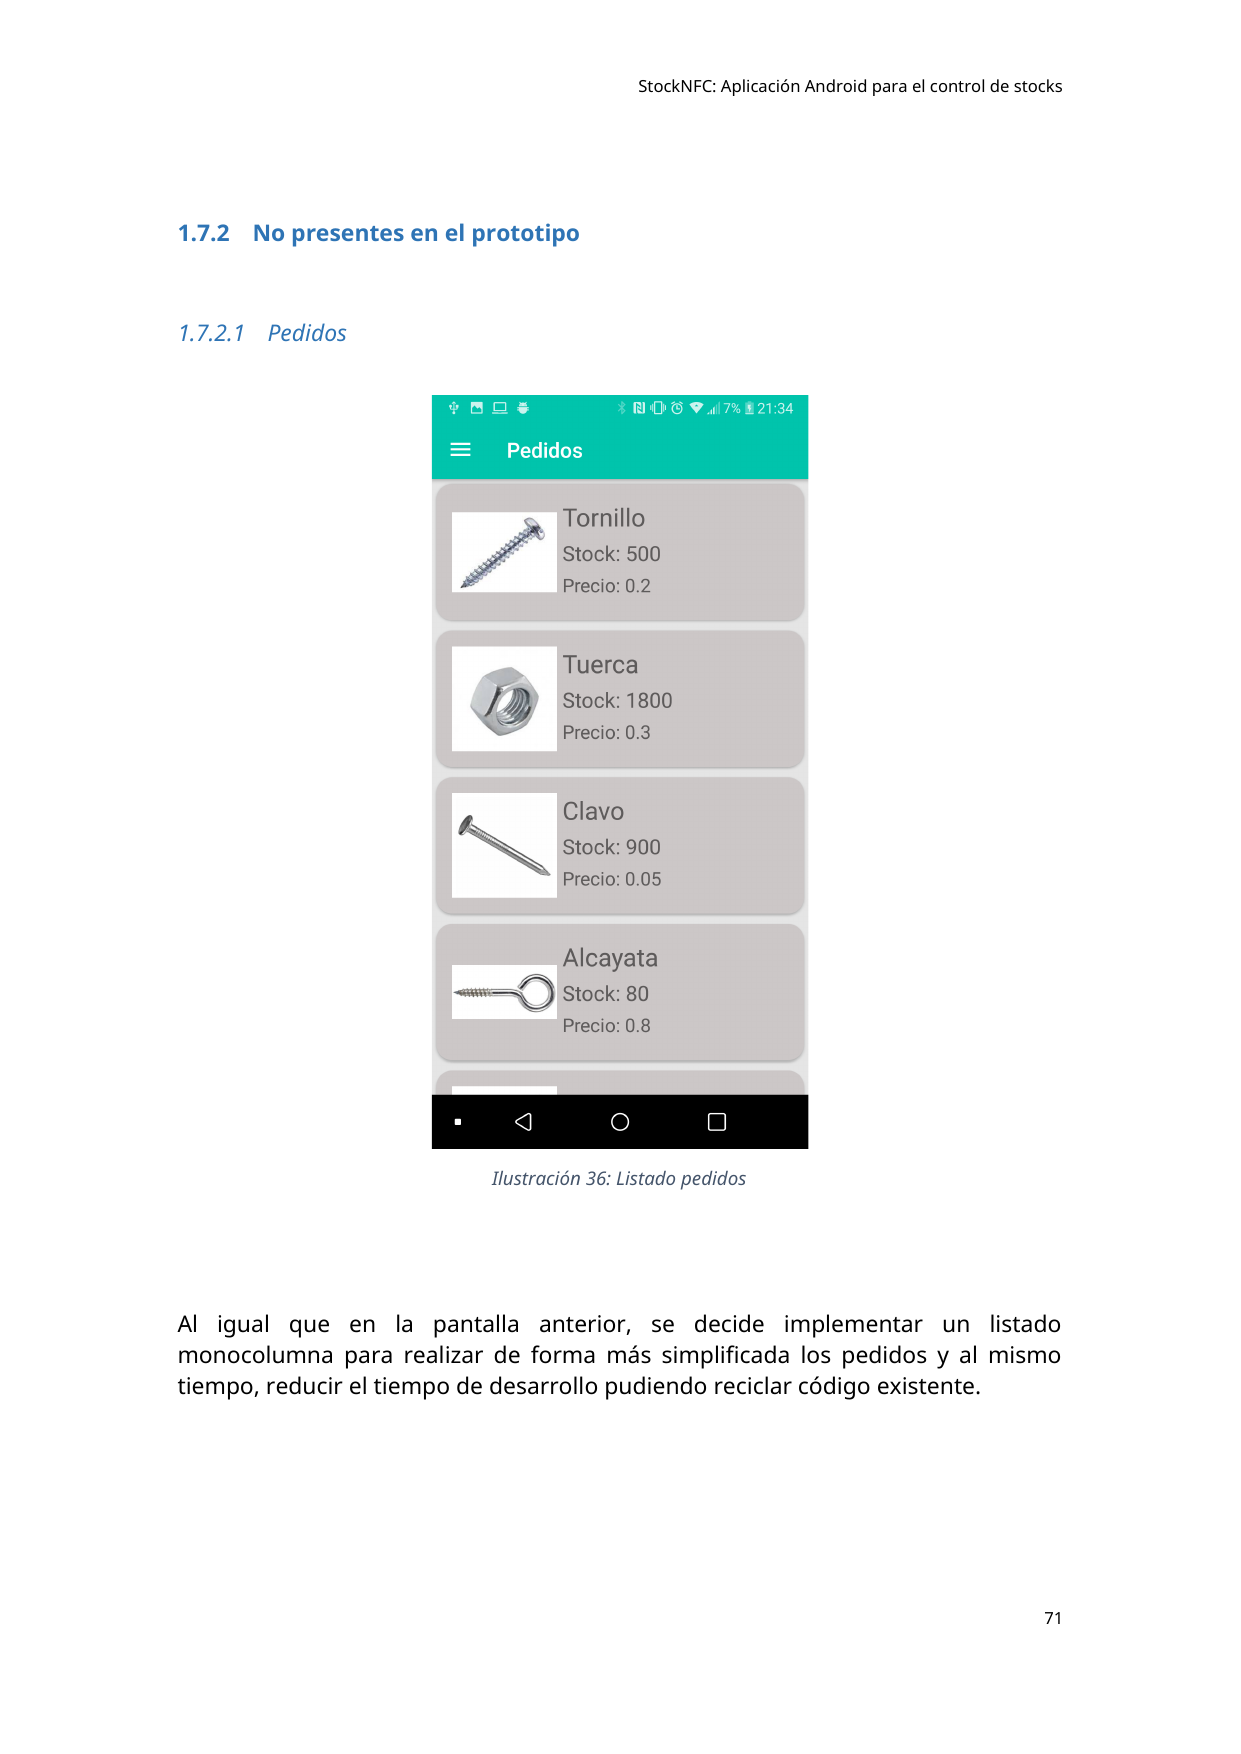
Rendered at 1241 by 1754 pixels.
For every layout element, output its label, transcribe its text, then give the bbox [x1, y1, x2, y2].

subtitle Pedidos [177, 316, 1063, 348]
text Ilustración 36: Listado pedidos [177, 1165, 1063, 1191]
text Al igual que en la pantalla anterior, se decide implementar un listado monocolumna para realizar de forma más simplificada los pedidos y al mismo tiempo, reducir el tiempo de desarrollo pudiendo reciclar código existente. [177, 1308, 1063, 1401]
subtitle No presentes en el prototipo [177, 216, 1063, 248]
